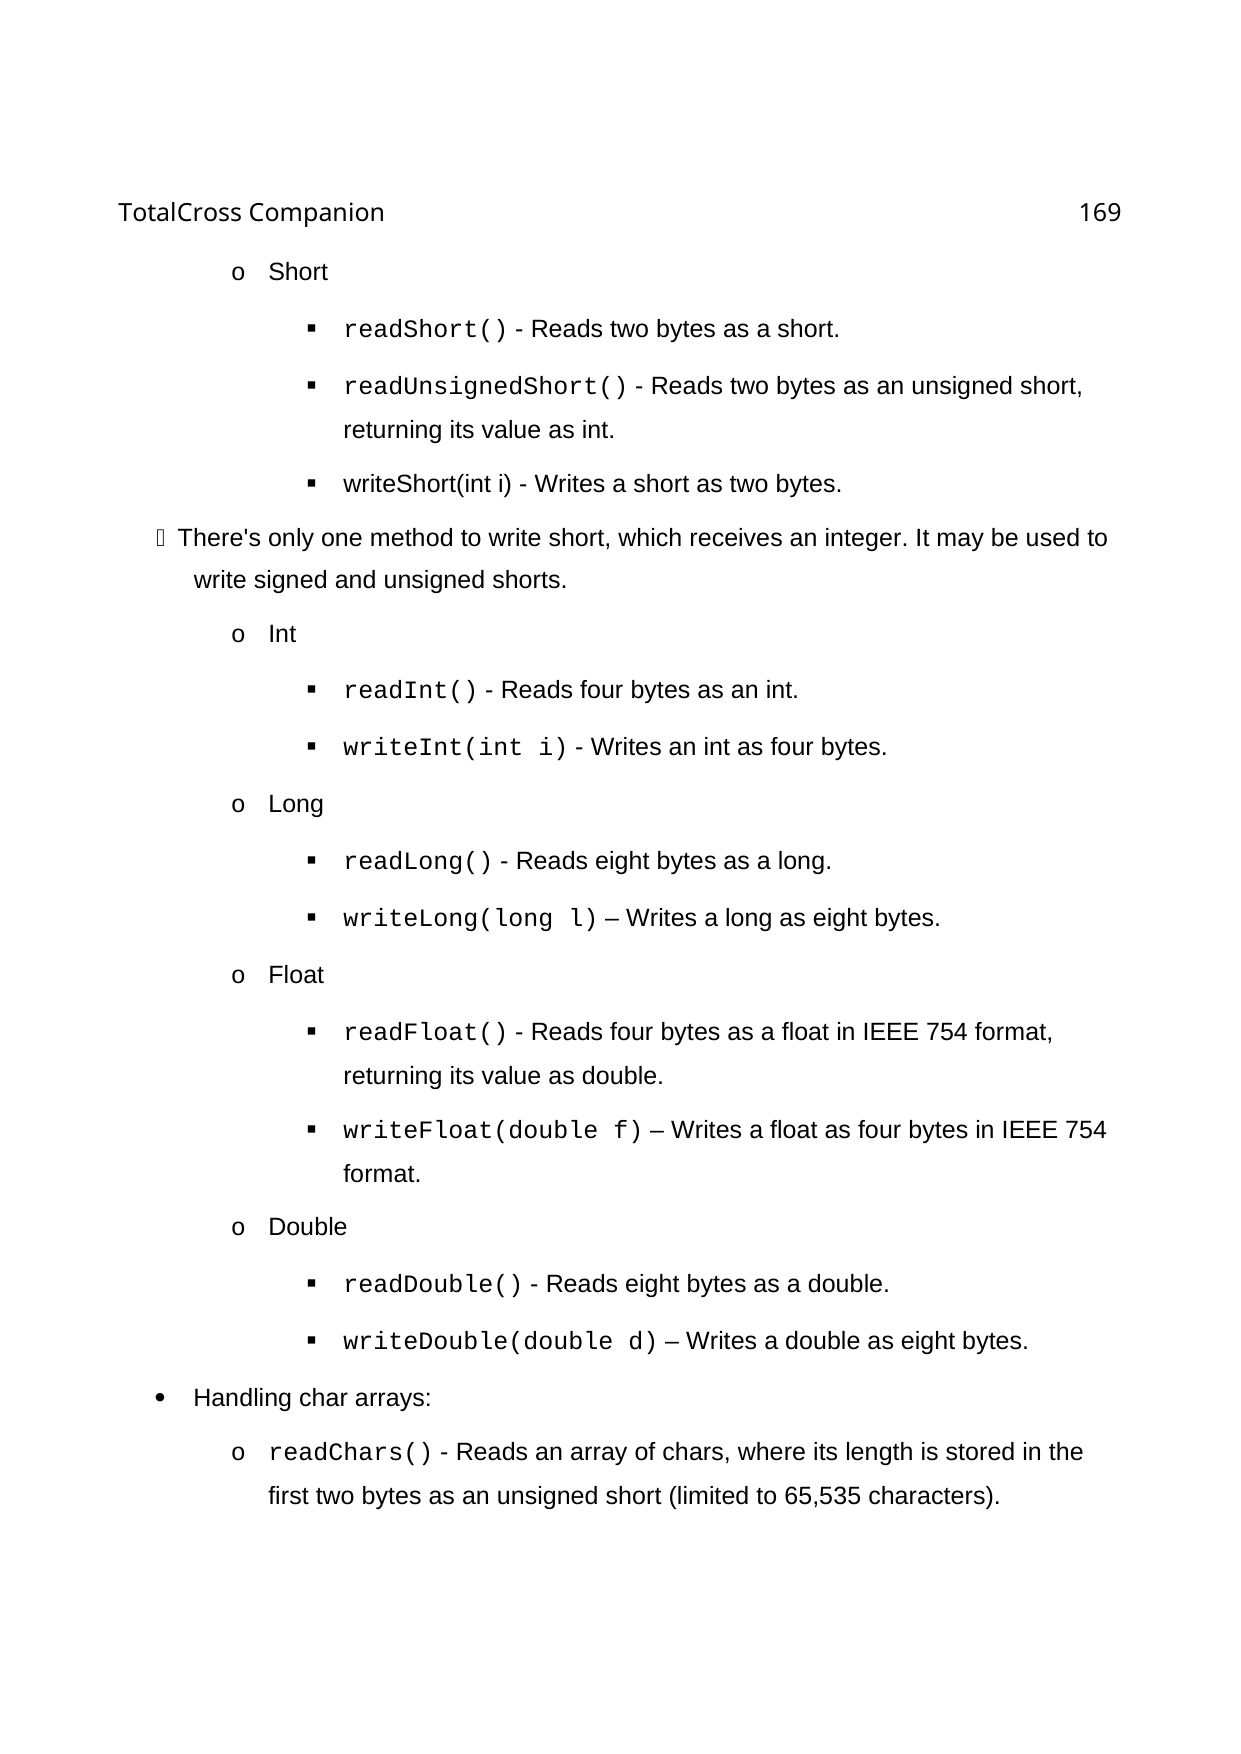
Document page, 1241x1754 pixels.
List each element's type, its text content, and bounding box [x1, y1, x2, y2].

list readShort() - Reads two bytes as a short. [306, 315, 1122, 345]
list readUnsignedShort() - Reads two bytes as an unsigned short, returning its value as int. [306, 372, 1122, 444]
list writeLong(long l) – Writes a long as eight bytes. [306, 904, 1122, 934]
list Long [231, 790, 1122, 820]
list Double [231, 1213, 1122, 1243]
list readDouble() - Reads eight bytes as a double. [306, 1270, 1122, 1300]
list Float [231, 961, 1122, 991]
list Short [231, 258, 1122, 288]
list readLong() - Reads eight bytes as a long. [306, 847, 1122, 877]
list readChars() - Reads an array of chars, where its length is stored in the first two bytes as an unsigned short (limited to 65,535 characters). [231, 1438, 1122, 1510]
list readFloat() - Reads four bytes as a float in IEEE 754 format, returning its value as double. [306, 1018, 1122, 1090]
list writeDouble(double d) – Writes a double as eight bytes. [306, 1327, 1122, 1357]
list writeFloat(double f) – Writes a float as four bytes in IEEE 754 format. [306, 1116, 1122, 1187]
list readInt() - Reads four bytes as an int. [306, 676, 1122, 706]
list There's only one method to write short, which receives an integer. It may be used to write signed and unsigned shorts. [156, 524, 1122, 594]
list Int [231, 619, 1122, 649]
list Handling char arrays: [156, 1384, 1122, 1412]
list writeShort(int i) - Writes a short as two bytes. [306, 470, 1122, 498]
list writeInt(int i) - Writes an int as four bytes. [306, 733, 1122, 763]
